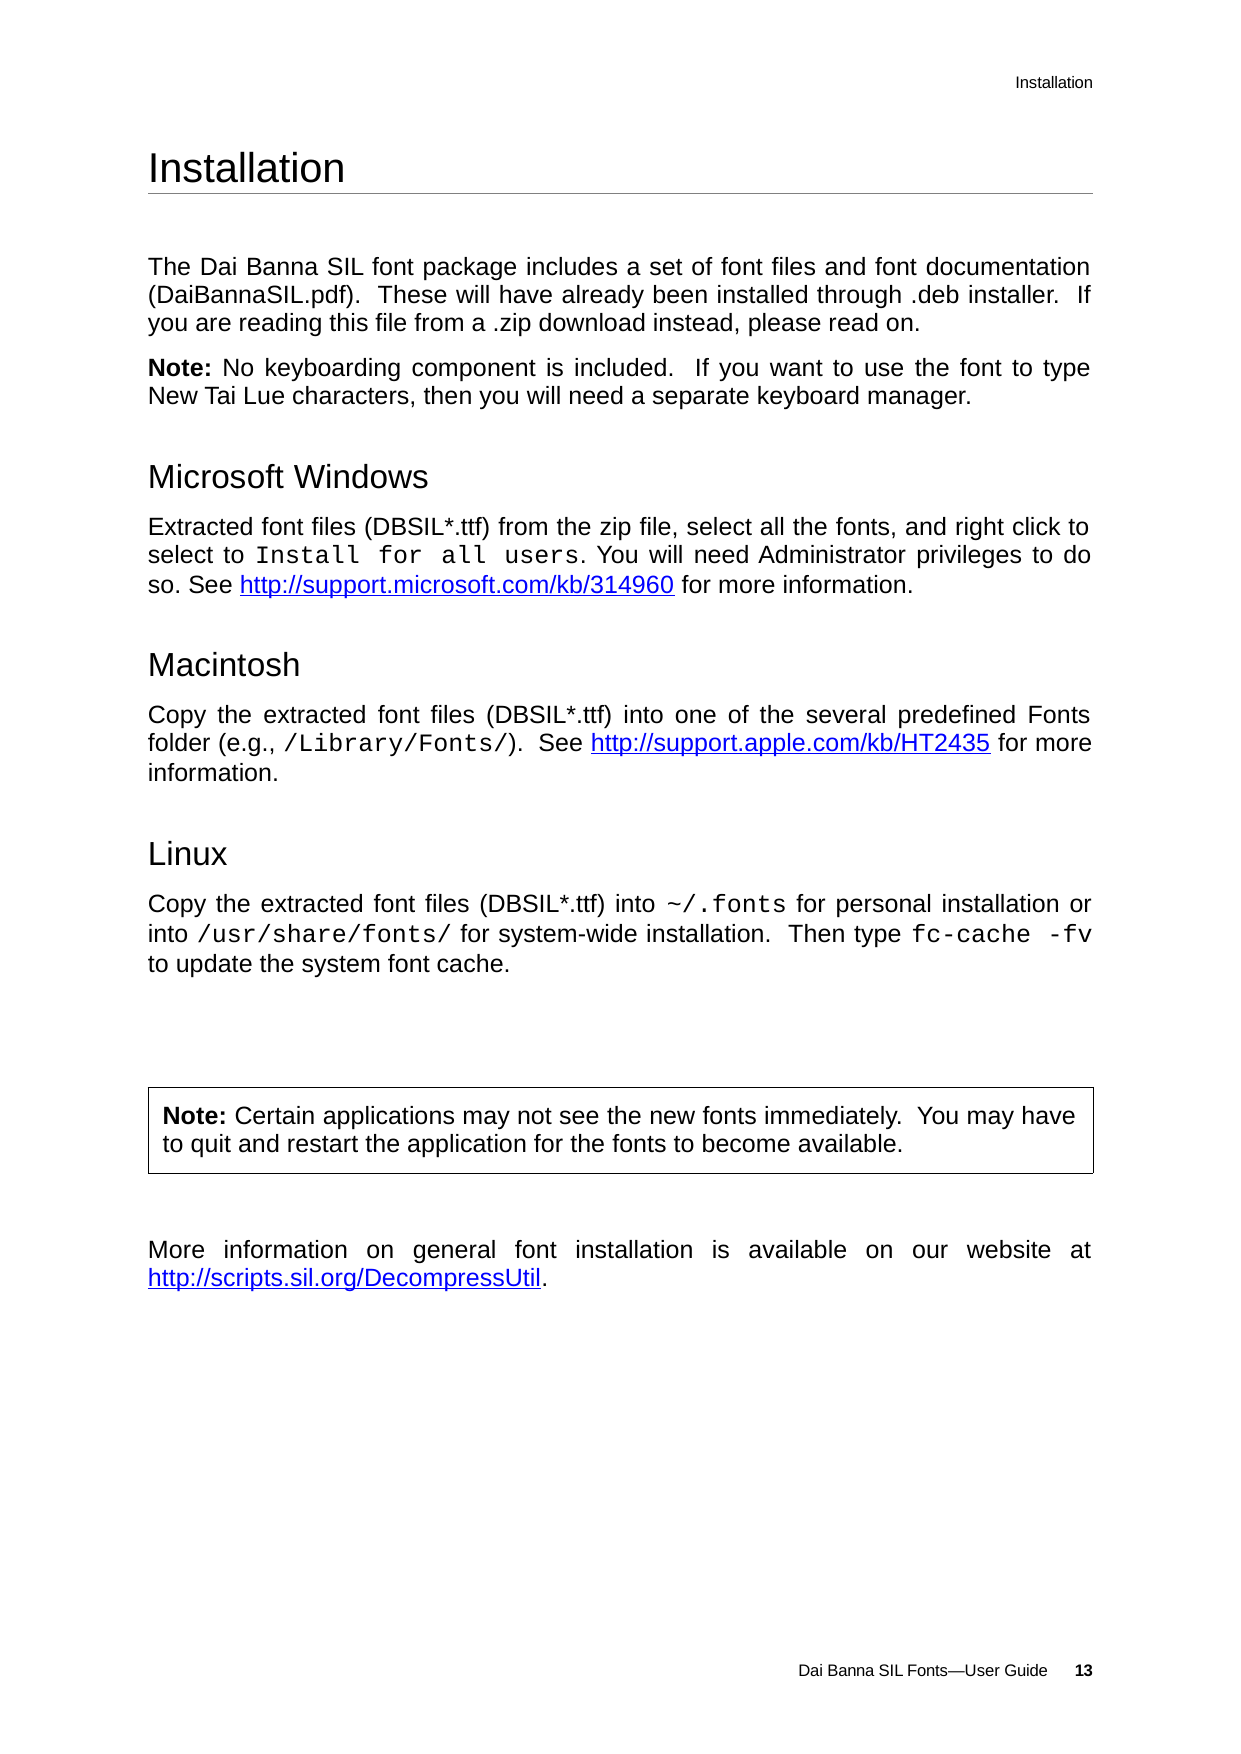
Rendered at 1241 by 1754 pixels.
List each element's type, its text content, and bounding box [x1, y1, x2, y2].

text Note: Certain applications may not see the new fonts immediately. You may have to quit and restart the application for the fonts to become available. [149, 1088, 1093, 1173]
text Copy the extracted font files (DBSIL*.ttf) into ~/.fonts for personal installation or into /usr/share/fonts/ for system-wide installation. Then type fc-cache -fv to update the system font cache. [148, 889, 1093, 978]
text Note: No keyboarding component is included. If you want to use the font to type New Tai Lue characters, then you will need a separate keyboard manager. [148, 354, 1093, 410]
subtitle Linux [148, 834, 1093, 872]
text More information on general font installation is available on our website at http://scripts.sil.org/DecompressUtil. [148, 1236, 1093, 1292]
subtitle Installation [148, 145, 1093, 193]
text The Dai Banna SIL font package includes a set of font files and font documentation (DaiBannaSIL.pdf). These will have already been installed through .deb installer. If you are reading this file from a .zip download instead, please read on. [148, 252, 1093, 337]
subtitle Macintosh [148, 646, 1093, 683]
subtitle Microsoft Windows [148, 457, 1093, 495]
text Copy the extracted font files (DBSIL*.ttf) into one of the several predefined Fonts folder (e.g., /Library/Fonts/). See http://support.apple.com/kb/HT2435 for more information. [148, 701, 1093, 787]
text Extracted font files (DBSIL*.ttf) from the zip file, select all the fonts, and right click to select to Install for all users. You will need Administrator privileges to do so. See http://support.microsoft.com/kb/314960 for more information. [148, 513, 1093, 599]
